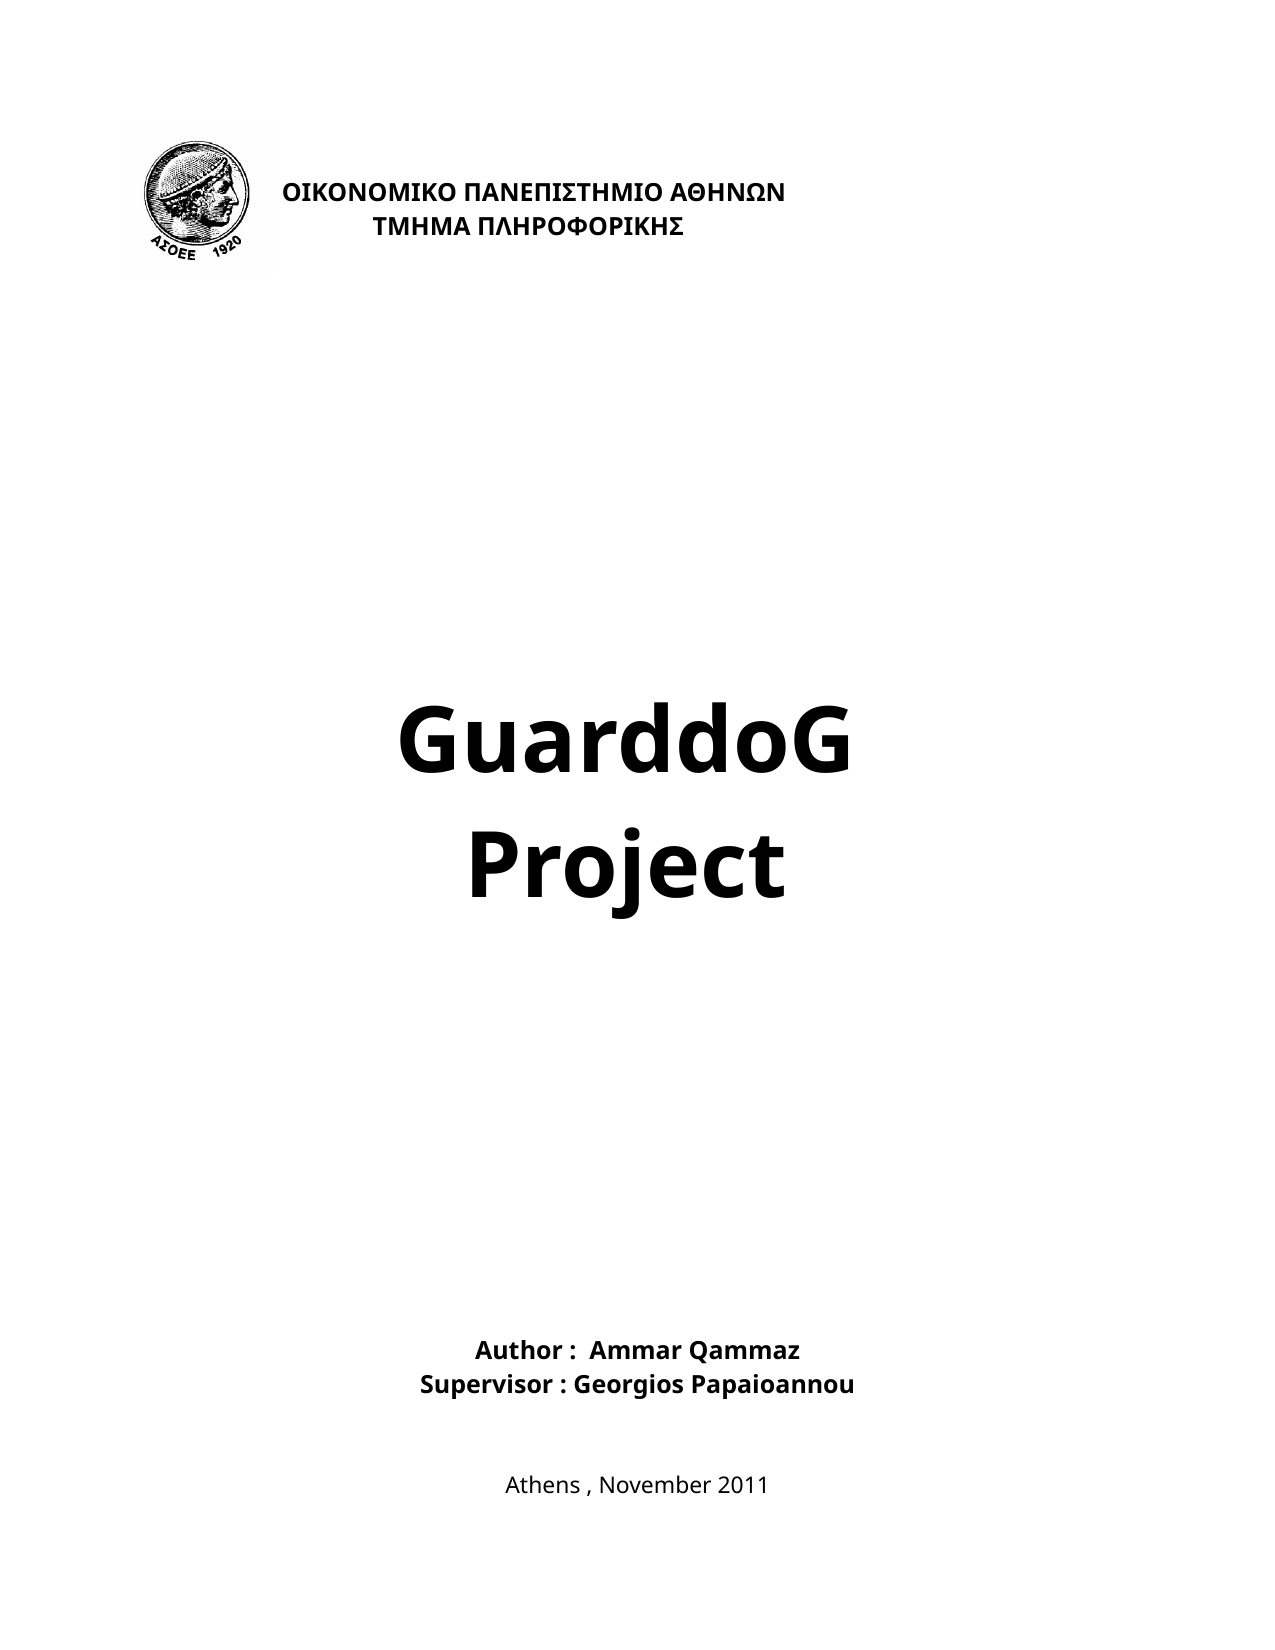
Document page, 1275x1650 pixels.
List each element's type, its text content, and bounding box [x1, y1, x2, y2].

text GuarddoG [118, 674, 1157, 799]
text ΤΜΗΜΑ ΠΛΗΡΟΦΟΡΙΚΗΣ [275, 209, 1157, 243]
picture [122, 123, 275, 276]
text Supervisor : Georgios Papaioannou [118, 1367, 1157, 1401]
text ΟΙΚΟΝΟΜΙΚΟ ΠΑΝΕΠΙΣΤΗΜΙΟ ΑΘΗΝΩΝ [275, 175, 1157, 209]
text Author : Ammar Qammaz [118, 1332, 1157, 1367]
text Athens , November 2011 [118, 1469, 1157, 1500]
text Project [118, 799, 1157, 924]
